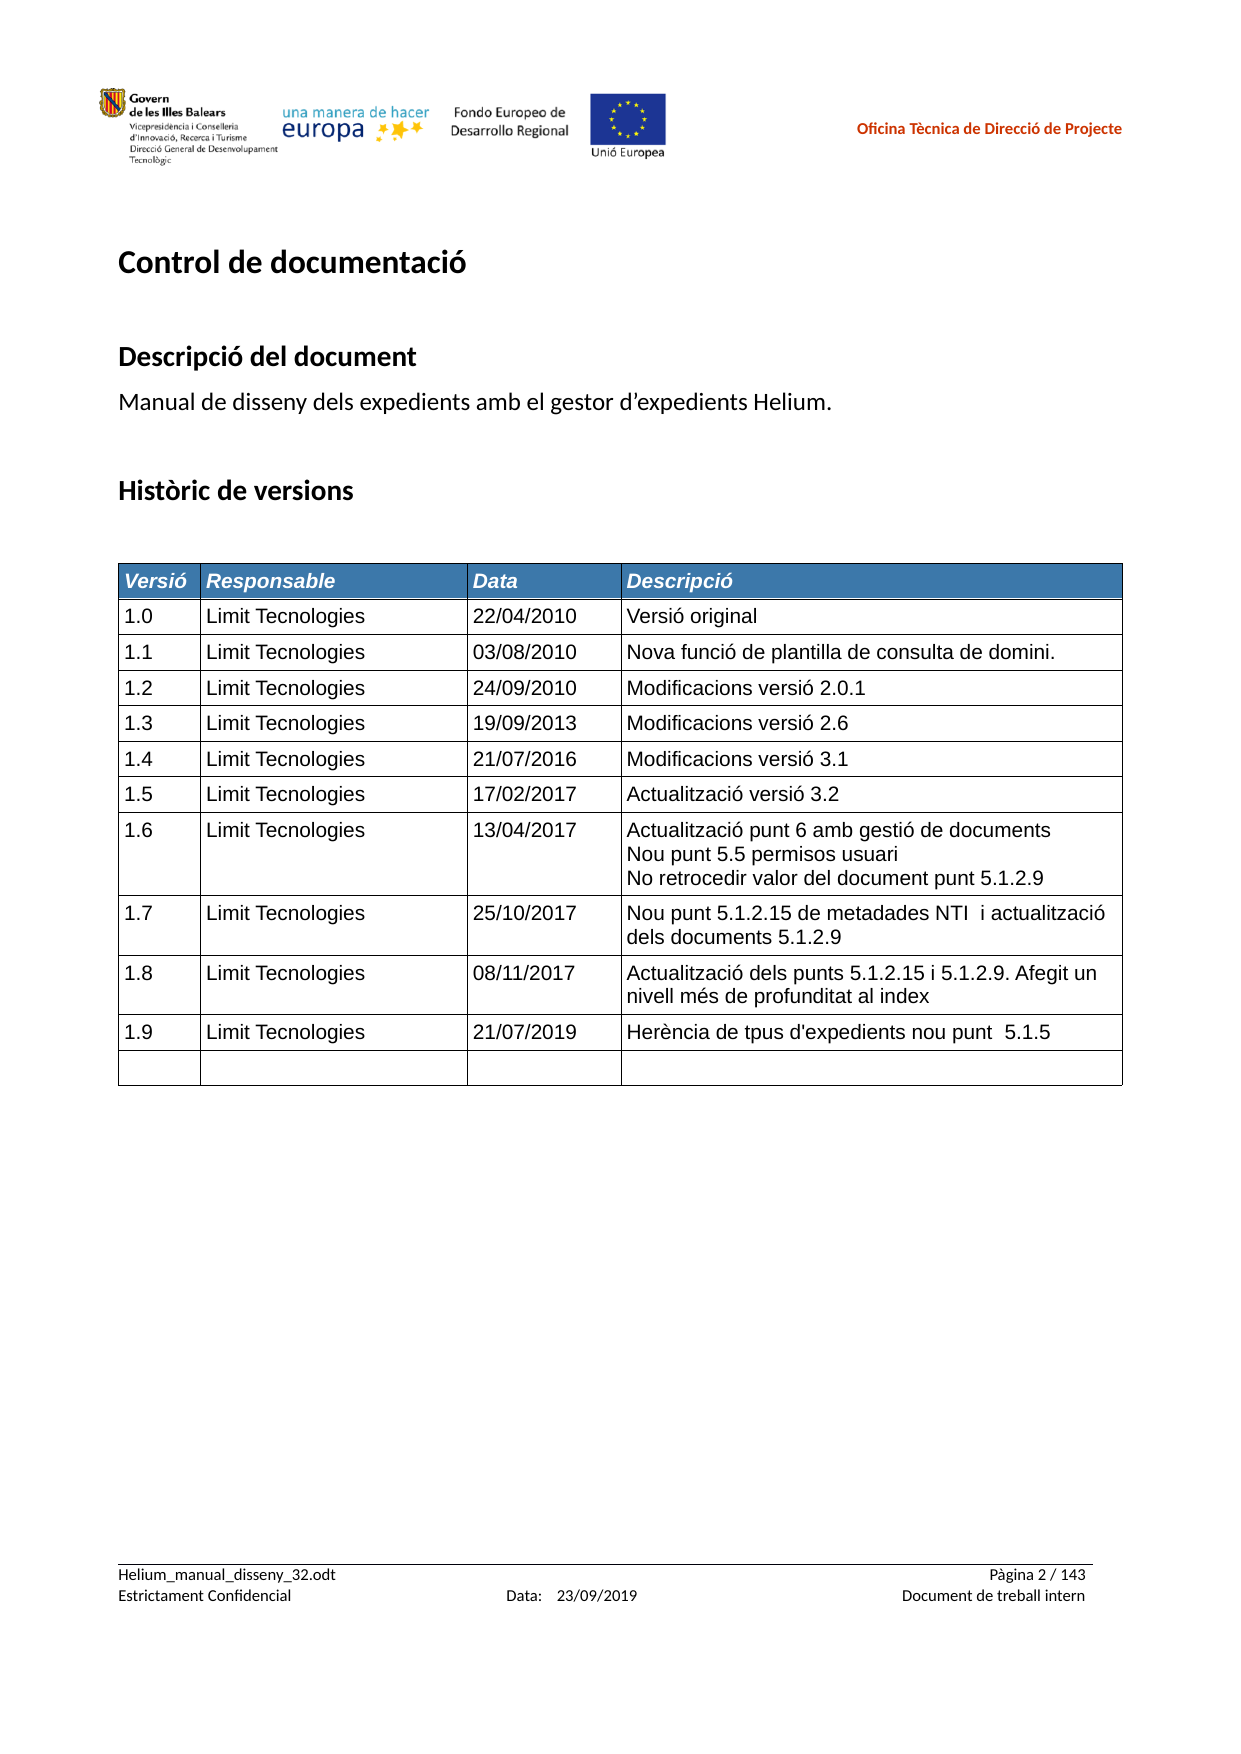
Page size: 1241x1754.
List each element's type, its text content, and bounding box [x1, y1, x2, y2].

table_cell [468, 1051, 621, 1085]
table_cell 03/08/2010 [468, 635, 621, 669]
table_cell 19/09/2013 [468, 706, 621, 741]
table_cell 1.8 [119, 956, 200, 1014]
table_cell 24/09/2010 [468, 671, 621, 705]
table_header Data [468, 564, 621, 598]
table_cell Limit Tecnologies [201, 896, 467, 954]
text Control de documentació [118, 241, 1122, 282]
table_cell Limit Tecnologies [201, 671, 467, 705]
table_cell Actualització versió 3.2 [622, 777, 1122, 812]
table_cell 1.3 [119, 706, 200, 741]
table_cell 13/04/2017 [468, 813, 621, 895]
table_cell Limit Tecnologies [201, 706, 467, 741]
table_header Descripció [622, 564, 1122, 598]
table_cell Modificacions versió 3.1 [622, 742, 1122, 776]
table_cell Nou punt 5.1.2.15 de metadades NTI i actualització dels documents 5.1.2.9 [622, 896, 1122, 954]
text Històric de versions [118, 472, 1122, 507]
table_cell 21/07/2016 [468, 742, 621, 776]
table_cell 1.7 [119, 896, 200, 954]
table_cell 21/07/2019 [468, 1015, 621, 1049]
text Manual de disseny dels expedients amb el gestor d’expedients Helium. [118, 386, 1122, 416]
table_cell 22/04/2010 [468, 600, 621, 634]
table_cell 1.5 [119, 777, 200, 812]
picture [99, 87, 668, 166]
table_header Responsable [201, 564, 467, 598]
table_cell 1.1 [119, 635, 200, 669]
table_cell 08/11/2017 [468, 956, 621, 1014]
table_cell Limit Tecnologies [201, 813, 467, 895]
table_cell Nova funció de plantilla de consulta de domini. [622, 635, 1122, 669]
table_cell 1.9 [119, 1015, 200, 1049]
table_cell Limit Tecnologies [201, 777, 467, 812]
table_cell Modificacions versió 2.6 [622, 706, 1122, 741]
table_cell 25/10/2017 [468, 896, 621, 954]
table_cell Limit Tecnologies [201, 742, 467, 776]
table_cell Limit Tecnologies [201, 956, 467, 1014]
table_cell 1.2 [119, 671, 200, 705]
table_cell [622, 1051, 1122, 1085]
table_cell Limit Tecnologies [201, 1015, 467, 1049]
table_cell 17/02/2017 [468, 777, 621, 812]
table_cell [201, 1051, 467, 1085]
table_cell Herència de tpus d'expedients nou punt 5.1.5 [622, 1015, 1122, 1049]
text Descripció del document [118, 338, 1122, 373]
table_header Versió [119, 564, 200, 598]
table_cell 1.6 [119, 813, 200, 895]
table_cell 1.0 [119, 600, 200, 634]
table_cell Limit Tecnologies [201, 635, 467, 669]
table_cell Limit Tecnologies [201, 600, 467, 634]
table_cell 1.4 [119, 742, 200, 776]
table_cell Modificacions versió 2.0.1 [622, 671, 1122, 705]
table_cell Actualització punt 6 amb gestió de documents Nou punt 5.5 permisos usuari No retrocedir valor del document punt 5.1.2.9 [622, 813, 1122, 895]
table_cell [119, 1051, 200, 1085]
table_cell Versió original [622, 600, 1122, 634]
table_cell Actualització dels punts 5.1.2.15 i 5.1.2.9. Afegit un nivell més de profunditat al index [622, 956, 1122, 1014]
